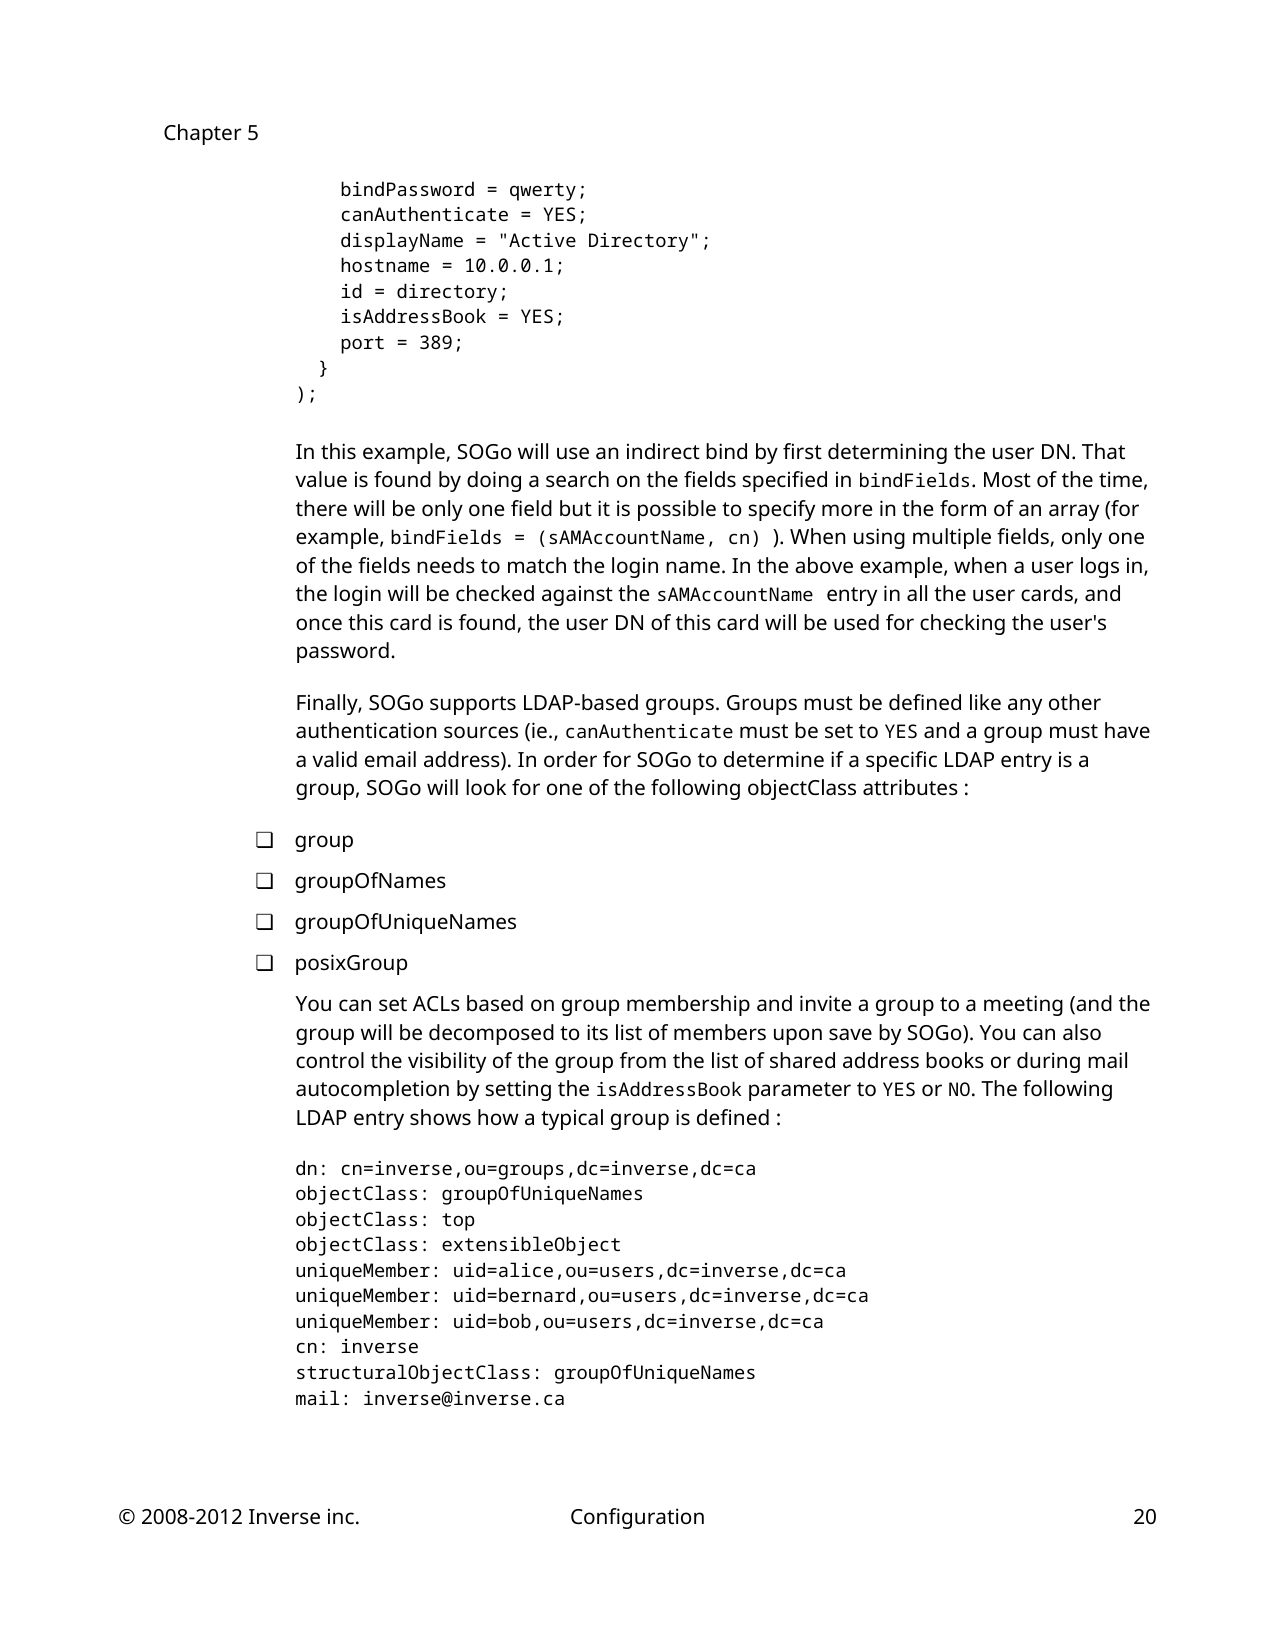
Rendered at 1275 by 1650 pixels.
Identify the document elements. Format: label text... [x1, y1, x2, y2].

text } [295, 355, 1157, 380]
text bindPassword = qwerty; [295, 176, 1157, 202]
text uniqueMember: uid=alice,ou=users,dc=inverse,dc=ca [295, 1257, 1157, 1283]
text id = directory; [295, 278, 1157, 304]
text hostname = 10.0.0.1; [295, 253, 1157, 278]
text displayName = "Active Directory"; [295, 227, 1157, 253]
text structuralObjectClass: groupOfUniqueNames [295, 1359, 1157, 1385]
text uniqueMember: uid=bernard,ou=users,dc=inverse,dc=ca [295, 1283, 1157, 1308]
text In this example, SOGo will use an indirect bind by first determining the user DN. That value is found by doing a search on the fields specified in bindFields. Most of the time, there will be only one field but it is possible to specify more in the form of an array (for example, bindFields = (sAMAccountName, cn) ). When using multiple fields, only one of the fields needs to match the login name. In the above example, when a user logs in, the login will be checked against the sAMAccountName entry in all the user cards, and once this card is found, the user DN of this card will be used for checking the user's password. [295, 437, 1157, 664]
text uniqueMember: uid=bob,ou=users,dc=inverse,dc=ca [295, 1308, 1157, 1334]
text objectClass: extensibleObject [295, 1232, 1157, 1257]
text mail: inverse@inverse.ca [295, 1385, 1157, 1410]
text port = 389; [295, 329, 1157, 355]
text dn: cn=inverse,ou=groups,dc=inverse,dc=ca [295, 1155, 1157, 1181]
text canAuthenticate = YES; [295, 202, 1157, 227]
list ❏ group [255, 826, 1157, 854]
text You can set ACLs based on group membership and invite a group to a meeting (and the group will be decomposed to its list of members upon save by SOGo). You can also control the visibility of the group from the list of shared address books or during mail autocompletion by setting the isAddressBook parameter to YES or NO. The following LDAP entry shows how a typical group is defined : [295, 989, 1157, 1131]
list ❏ groupOfUniqueNames [255, 907, 1157, 936]
text isAddressBook = YES; [295, 304, 1157, 329]
text Finally, SOGo supports LDAP-based groups. Groups must be defined like any other authentication sources (ie., canAuthenticate must be set to YES and a group must have a valid email address). In order for SOGo to determine if a specific LDAP entry is a group, SOGo will look for one of the following objectClass attributes : [295, 688, 1157, 802]
list ❏ groupOfNames [255, 866, 1157, 895]
text ); [295, 380, 1157, 406]
list ❏ posixGroup [255, 948, 1157, 977]
text cn: inverse [295, 1334, 1157, 1359]
text objectClass: top [295, 1206, 1157, 1232]
text objectClass: groupOfUniqueNames [295, 1181, 1157, 1206]
